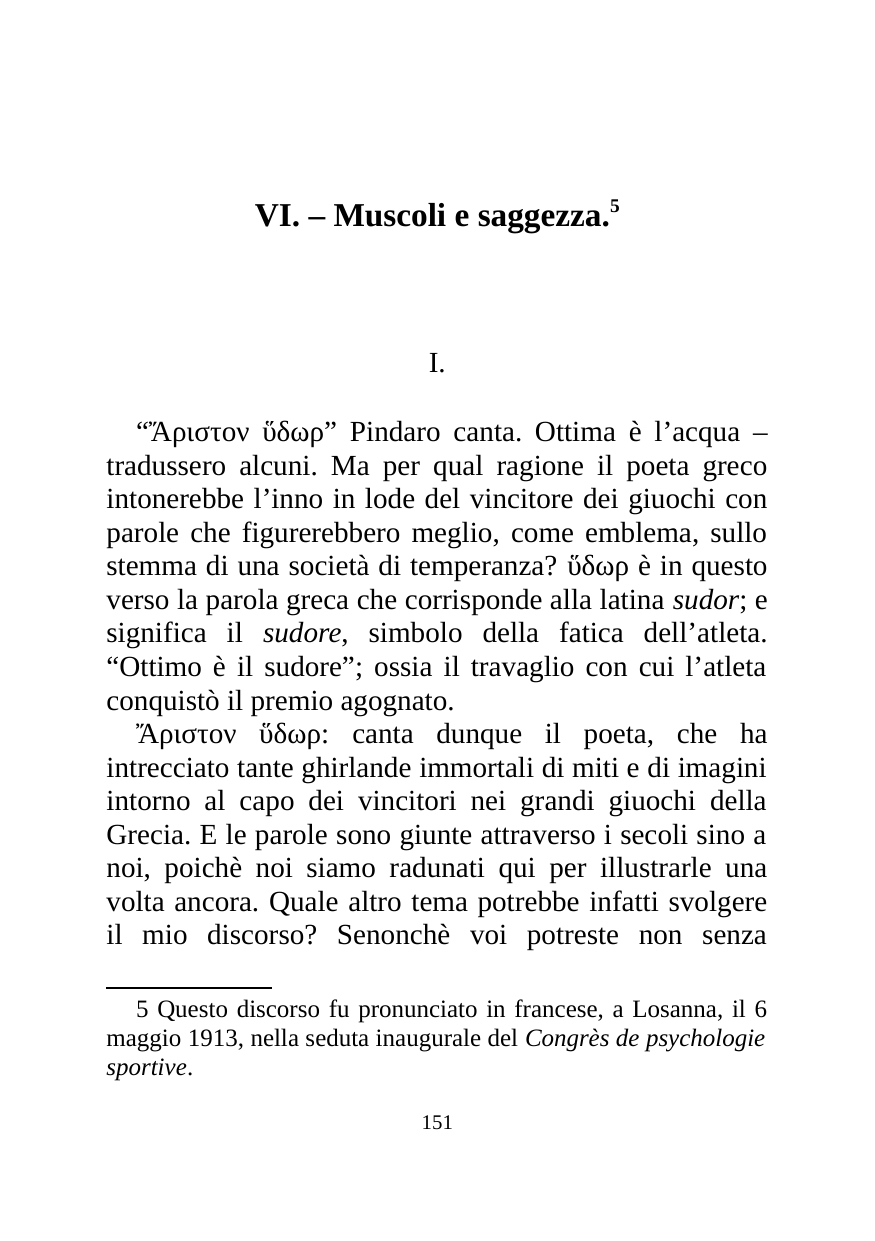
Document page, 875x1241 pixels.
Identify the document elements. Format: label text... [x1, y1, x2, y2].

text Ἄριστον ὕδωρ: canta dunque il poeta, che ha intrecciato tante ghirlande immortali di miti e di imagini intorno al capo dei vincitori nei grandi giuochi della Grecia. E le parole sono giunte attraverso i secoli sino a noi, poichè noi siamo radunati qui per illustrarle una volta ancora. Quale altro tema potrebbe infatti svolgere il mio discorso? Senonchè voi potreste non senza [106, 716, 768, 951]
subtitle VI. – Muscoli e saggezza. [106, 195, 768, 233]
text “Ἄριστον ὕδωρ” Pindaro canta. Ottima è l’acqua – tradussero alcuni. Ma per qual ragione il poeta greco intonerebbe l’inno in lode del vincitore dei giuochi con parole che figurerebbero meglio, come emblema, sullo stemma di una società di temperanza? ὕδωρ è in questo verso la parola greca che corrisponde alla latina sudor; e significa il sudore, simbolo della fatica dell’atleta. “Ottimo è il sudore”; ossia il travaglio con cui l’atleta conquistò il premio agognato. [106, 414, 768, 716]
subtitle I. [106, 345, 768, 379]
text Questo discorso fu pronunciato in francese, a Losanna, il 6 maggio 1913, nella seduta inaugurale del Congrès de psychologie sportive. [106, 994, 768, 1080]
